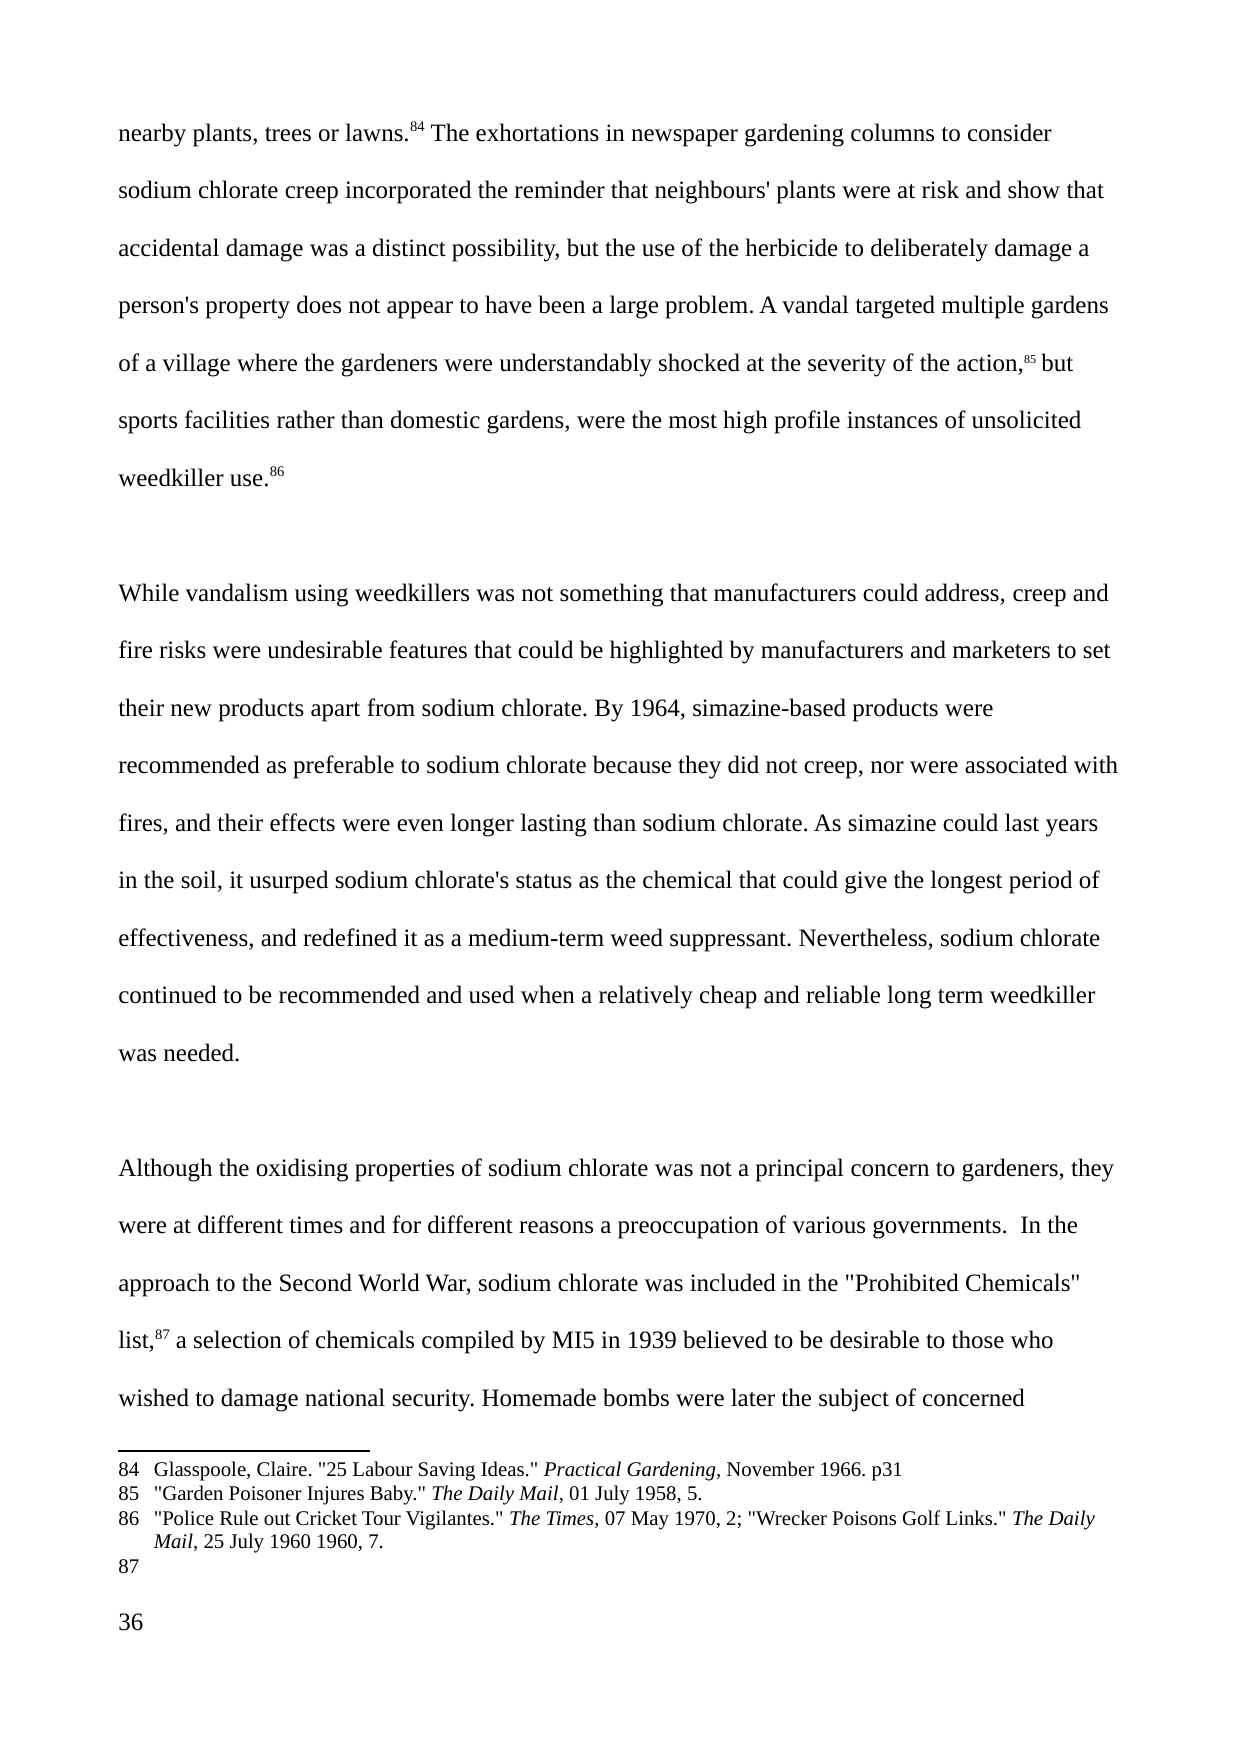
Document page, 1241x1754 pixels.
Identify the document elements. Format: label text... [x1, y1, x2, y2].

text nearby plants, trees or lawns. The exhortations in newspaper gardening columns to consider sodium chlorate creep incorporated the reminder that neighbours' plants were at risk and show that accidental damage was a distinct possibility, but the use of the herbicide to deliberately damage a person's property does not appear to have been a large problem. A vandal targeted multiple gardens of a village where the gardeners were understandably shocked at the severity of the action, but sports facilities rather than domestic gardens, were the most high profile instances of unsolicited weedkiller use. [118, 118, 1122, 492]
text Although the oxidising properties of sodium chlorate was not a principal concern to gardeners, they were at different times and for different reasons a preoccupation of various governments. In the approach to the Second World War, sodium chlorate was included in the "Prohibited Chemicals" list, a selection of chemicals compiled by MI5 in 1939 believed to be desirable to those who wished to damage national security. Homemade bombs were later the subject of concerned [118, 1153, 1122, 1412]
text Glasspoole, Claire. "25 Labour Saving Ideas." Practical Gardening, November 1966. p31 [118, 1457, 1122, 1481]
text "Garden Poisoner Injures Baby." The Daily Mail, 01 July 1958, 5. [118, 1481, 1122, 1505]
text "Police Rule out Cricket Tour Vigilantes." The Times, 07 May 1970, 2; "Wrecker Poisons Golf Links." The Daily Mail, 25 July 1960 1960, 7. [118, 1505, 1122, 1553]
text While vandalism using weedkillers was not something that manufacturers could address, creep and fire risks were undesirable features that could be highlighted by manufacturers and marketers to set their new products apart from sodium chlorate. By 1964, simazine-based products were recommended as preferable to sodium chlorate because they did not creep, nor were associated with fires, and their effects were even longer lasting than sodium chlorate. As simazine could last years in the soil, it usurped sodium chlorate's status as the chemical that could give the longest period of effectiveness, and redefined it as a medium-term weed suppressant. Nevertheless, sodium chlorate continued to be recommended and used when a relatively cheap and reliable long term weedkiller was needed. [118, 578, 1122, 1067]
